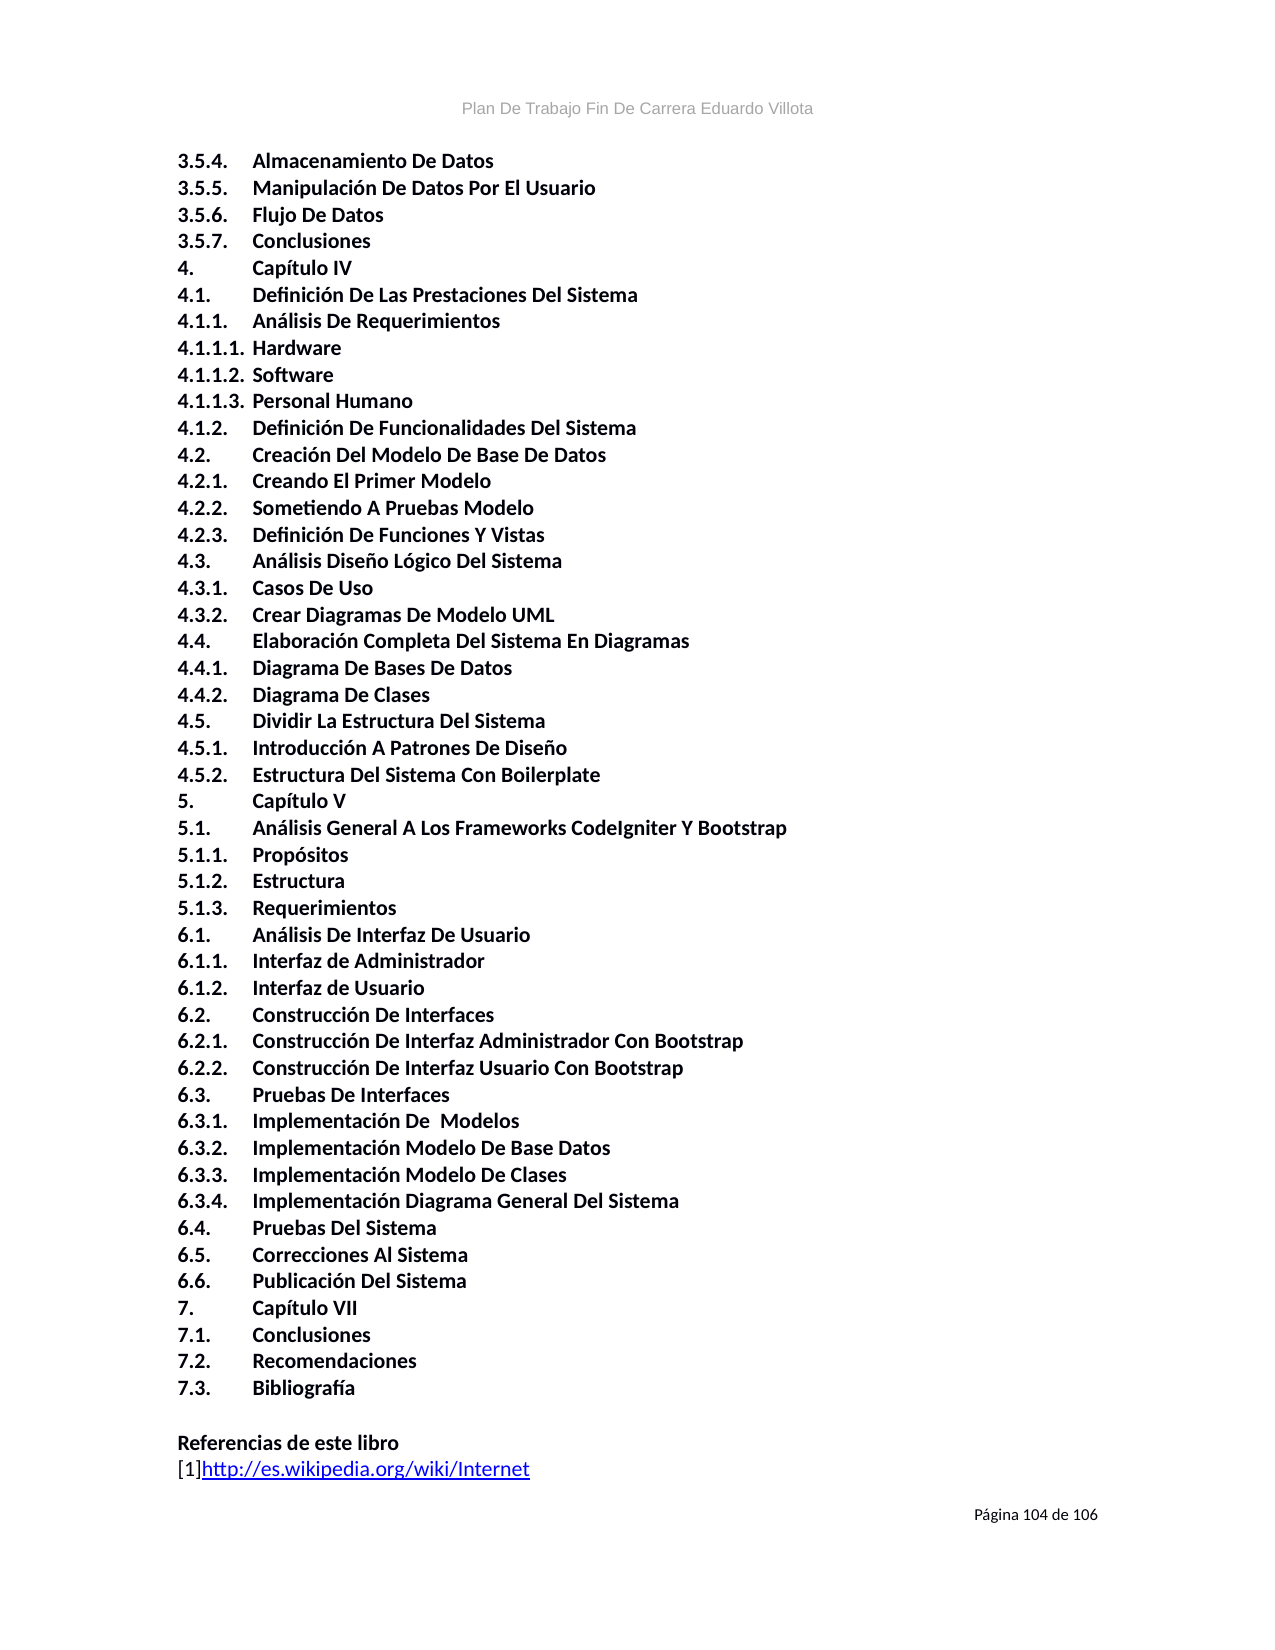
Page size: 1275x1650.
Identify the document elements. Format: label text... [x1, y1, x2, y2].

text 6.2. Construcción De Interfaces [177, 1001, 1098, 1028]
text 7. Capítulo VII [177, 1294, 1098, 1321]
text 7.2. Recomendaciones [177, 1348, 1098, 1374]
text 4.3. Análisis Diseño Lógico Del Sistema [177, 548, 1098, 574]
text 4.1.1.3. Personal Humano [177, 388, 1098, 414]
text 4.1. Definición De Las Prestaciones Del Sistema [177, 281, 1098, 308]
text 6.2.2. Construcción De Interfaz Usuario Con Bootstrap [177, 1054, 1098, 1081]
text 4.1.2. Definición De Funcionalidades Del Sistema [177, 414, 1098, 441]
text 6.3. Pruebas De Interfaces [177, 1081, 1098, 1108]
text 3.5.4. Almacenamiento De Datos [177, 148, 1098, 174]
text 4.5. Dividir La Estructura Del Sistema [177, 708, 1098, 734]
text 4.1.1. Análisis De Requerimientos [177, 308, 1098, 334]
text 4.1.1.1. Hardware [177, 334, 1098, 361]
text 4.4.1. Diagrama De Bases De Datos [177, 654, 1098, 681]
text 5.1.1. Propósitos [177, 841, 1098, 868]
text 4.2. Creación Del Modelo De Base De Datos [177, 441, 1098, 468]
text 6.3.1. Implementación De Modelos [177, 1108, 1098, 1134]
text 6.1.1. Interfaz de Administrador [177, 948, 1098, 974]
text 5.1. Análisis General A Los Frameworks CodeIgniter Y Bootstrap [177, 814, 1098, 841]
text 6.3.2. Implementación Modelo De Base Datos [177, 1134, 1098, 1161]
text 6.1. Análisis De Interfaz De Usuario [177, 921, 1098, 948]
text 5.1.3. Requerimientos [177, 894, 1098, 921]
text 4.4.2. Diagrama De Clases [177, 681, 1098, 708]
text [1]http://es.wikipedia.org/wiki/Internet [177, 1456, 1098, 1482]
text 6.4. Pruebas Del Sistema [177, 1214, 1098, 1241]
text 7.1. Conclusiones [177, 1321, 1098, 1348]
text 6.6. Publicación Del Sistema [177, 1268, 1098, 1294]
text 6.3.4. Implementación Diagrama General Del Sistema [177, 1188, 1098, 1214]
text 4. Capítulo IV [177, 254, 1098, 281]
text Referencias de este libro [177, 1429, 1098, 1456]
text 4.5.1. Introducción A Patrones De Diseño [177, 734, 1098, 761]
text 4.1.1.2. Software [177, 361, 1098, 388]
text 5.1.2. Estructura [177, 868, 1098, 894]
text 6.5. Correcciones Al Sistema [177, 1241, 1098, 1268]
text 3.5.7. Conclusiones [177, 228, 1098, 254]
text 4.3.1. Casos De Uso [177, 574, 1098, 601]
text 4.4. Elaboración Completa Del Sistema En Diagramas [177, 628, 1098, 654]
text 4.5.2. Estructura Del Sistema Con Boilerplate [177, 761, 1098, 788]
text 3.5.6. Flujo De Datos [177, 201, 1098, 228]
text 3.5.5. Manipulación De Datos Por El Usuario [177, 174, 1098, 201]
text 5. Capítulo V [177, 788, 1098, 814]
text 7.3. Bibliografía [177, 1374, 1098, 1401]
text 4.2.2. Sometiendo A Pruebas Modelo [177, 494, 1098, 521]
text 4.3.2. Crear Diagramas De Modelo UML [177, 601, 1098, 628]
text 6.2.1. Construcción De Interfaz Administrador Con Bootstrap [177, 1028, 1098, 1054]
text 6.3.3. Implementación Modelo De Clases [177, 1161, 1098, 1188]
text 4.2.3. Definición De Funciones Y Vistas [177, 521, 1098, 548]
text 4.2.1. Creando El Primer Modelo [177, 468, 1098, 494]
text 6.1.2. Interfaz de Usuario [177, 974, 1098, 1001]
